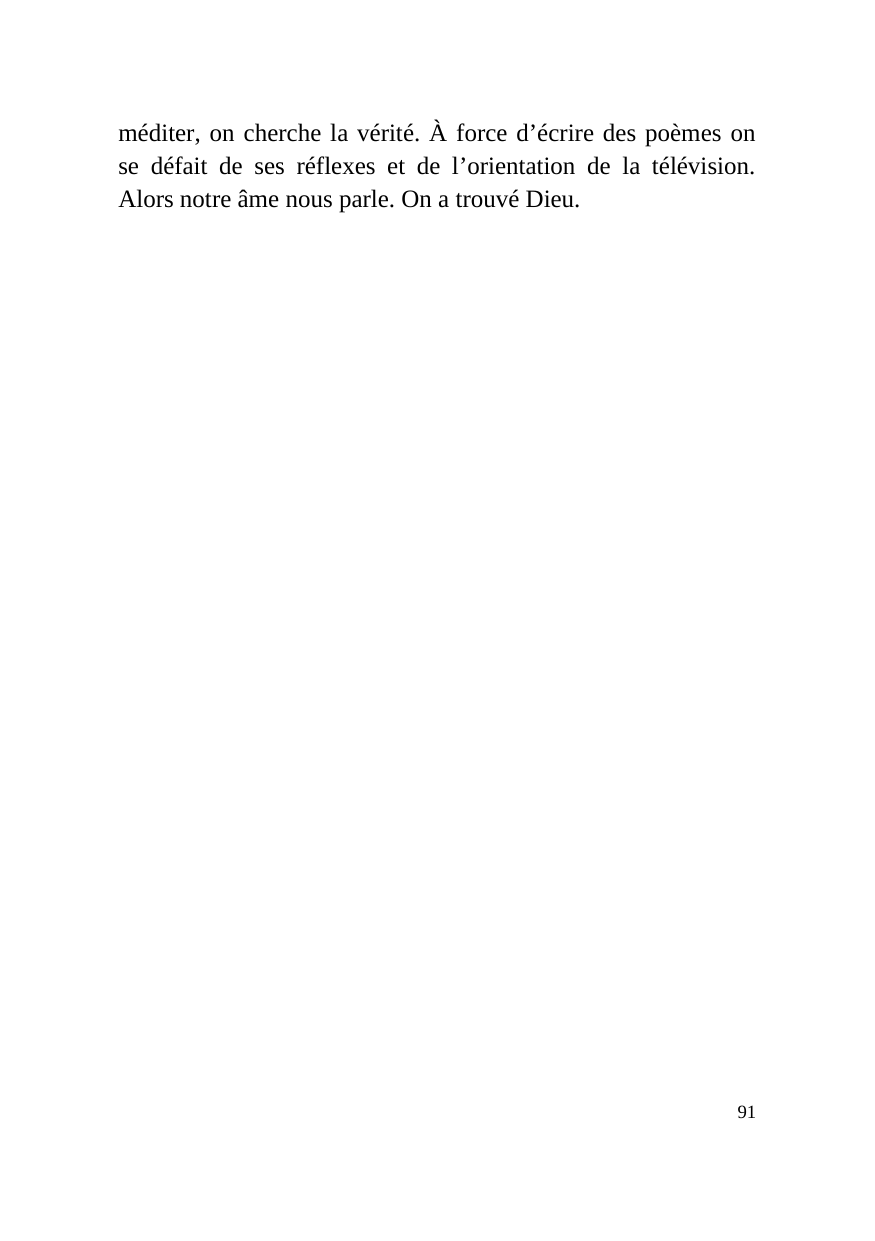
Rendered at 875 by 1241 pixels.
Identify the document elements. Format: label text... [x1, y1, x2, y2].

text méditer, on cherche la vérité. À force d’écrire des poèmes on se défait de ses réflexes et de l’orientation de la télévision. Alors notre âme nous parle. On a trouvé Dieu. [118, 118, 756, 213]
